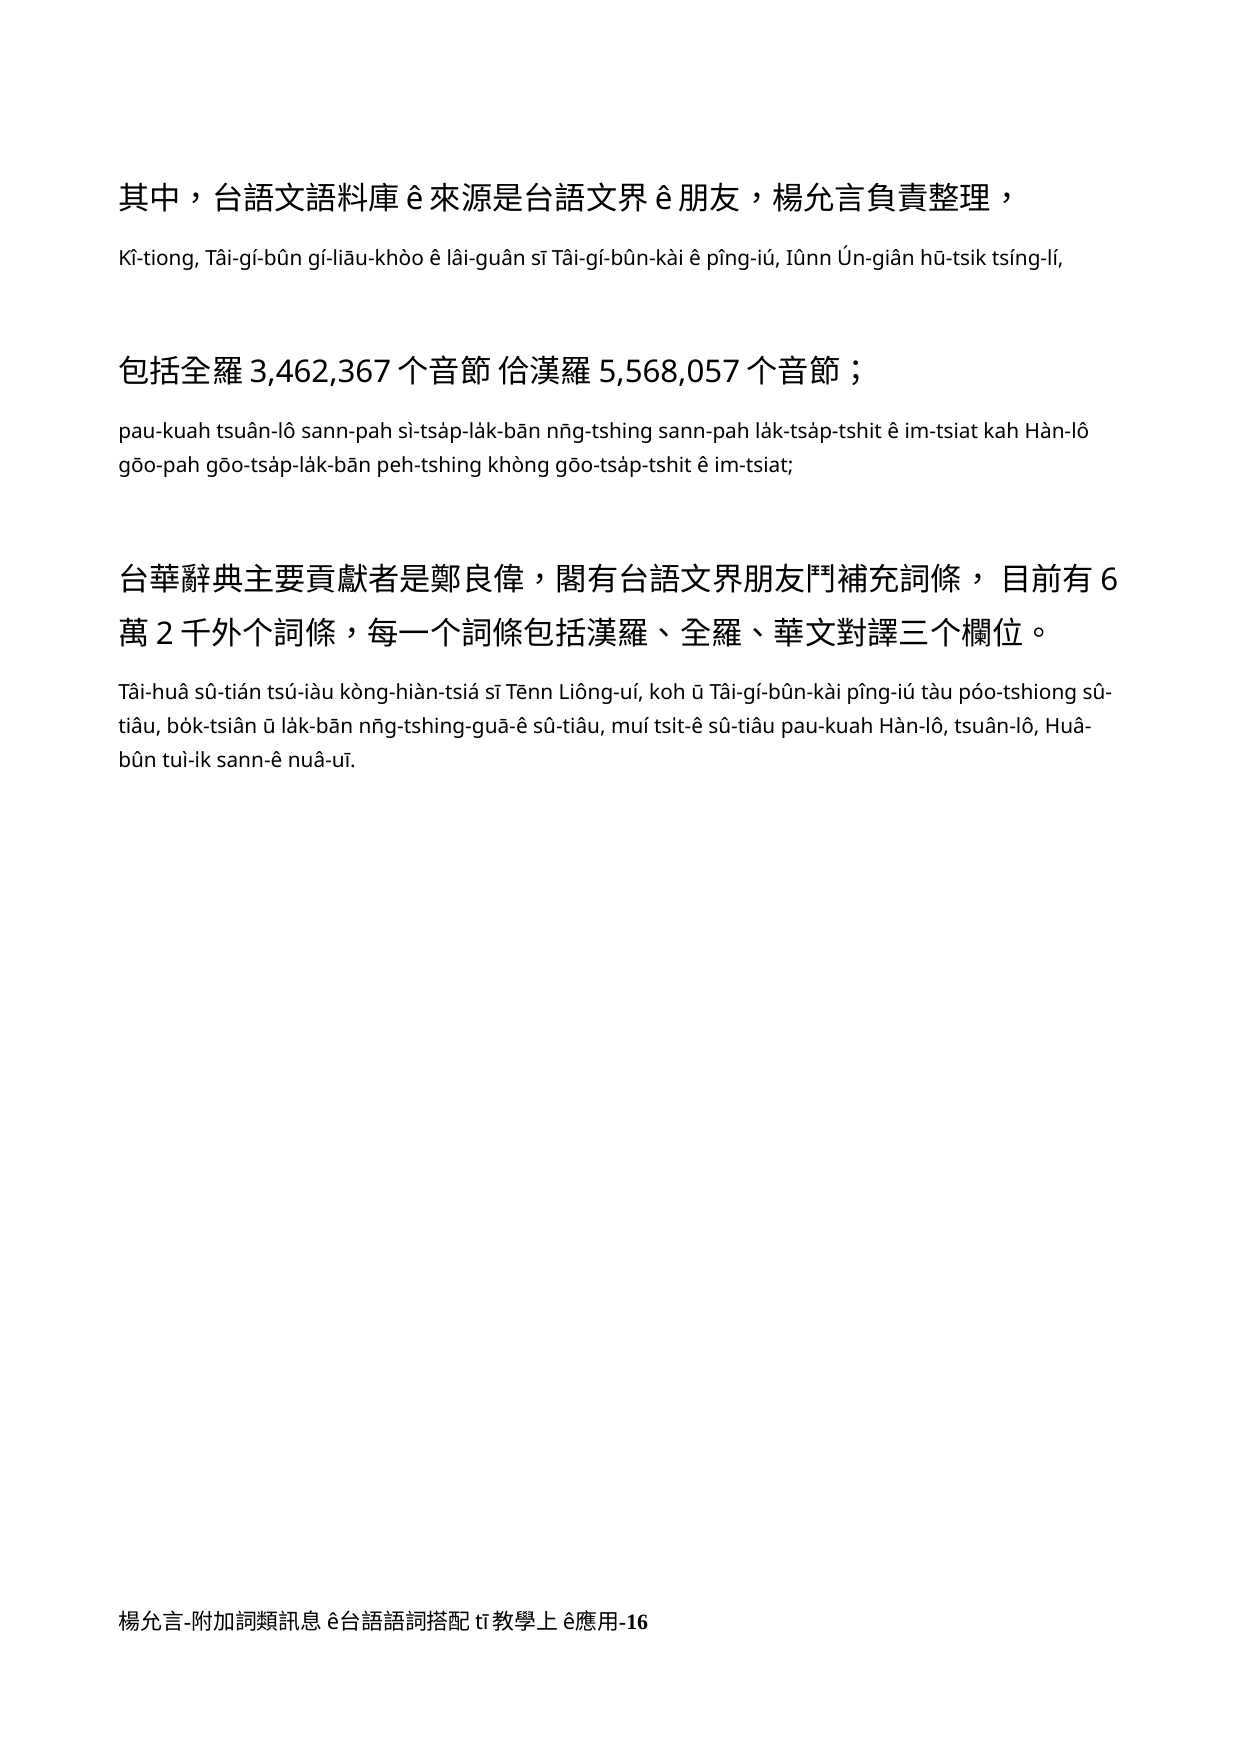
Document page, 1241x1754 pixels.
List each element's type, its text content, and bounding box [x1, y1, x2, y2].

text Tâi-huâ sû-tián tsú-iàu kòng-hiàn-tsiá sī Tēnn Liông-uí, koh ū Tâi-gí-bûn-kài pîng-iú tàu póo-tshiong sû-tiâu, bo̍k-tsiân ū la̍k-bān nn̄g-tshing-guā-ê sû-tiâu, muí tsi̍t-ê sû-tiâu pau-kuah Hàn-lô, tsuân-lô, Huâ-bûn tuì-i̍k sann-ê nuâ-uī. [118, 677, 1122, 774]
text 包括全羅3,462,367个音節 佮漢羅5,568,057个音節； [118, 347, 1122, 392]
text Kî-tiong, Tâi-gí-bûn gí-liāu-khòo ê lâi-guân sī Tâi-gí-bûn-kài ê pîng-iú, Iûnn Ún-giân hū-tsik tsíng-lí, [118, 243, 1122, 271]
text pau-kuah tsuân-lô sann-pah sì-tsa̍p-la̍k-bān nn̄g-tshing sann-pah la̍k-tsa̍p-tshit ê im-tsiat kah Hàn-lô gōo-pah gōo-tsa̍p-la̍k-bān peh-tshing khòng gōo-tsa̍p-tshit ê im-tsiat; [118, 416, 1122, 478]
text 其中，台語文語料庫ê來源是台語文界ê朋友，楊允言負責整理， [118, 173, 1122, 219]
text 台華辭典主要貢獻者是鄭良偉，閣有台語文界朋友鬥補充詞條， 目前有6萬2千外个詞條，每一个詞條包括漢羅、全羅、華文對譯三个欄位。 [118, 554, 1122, 654]
